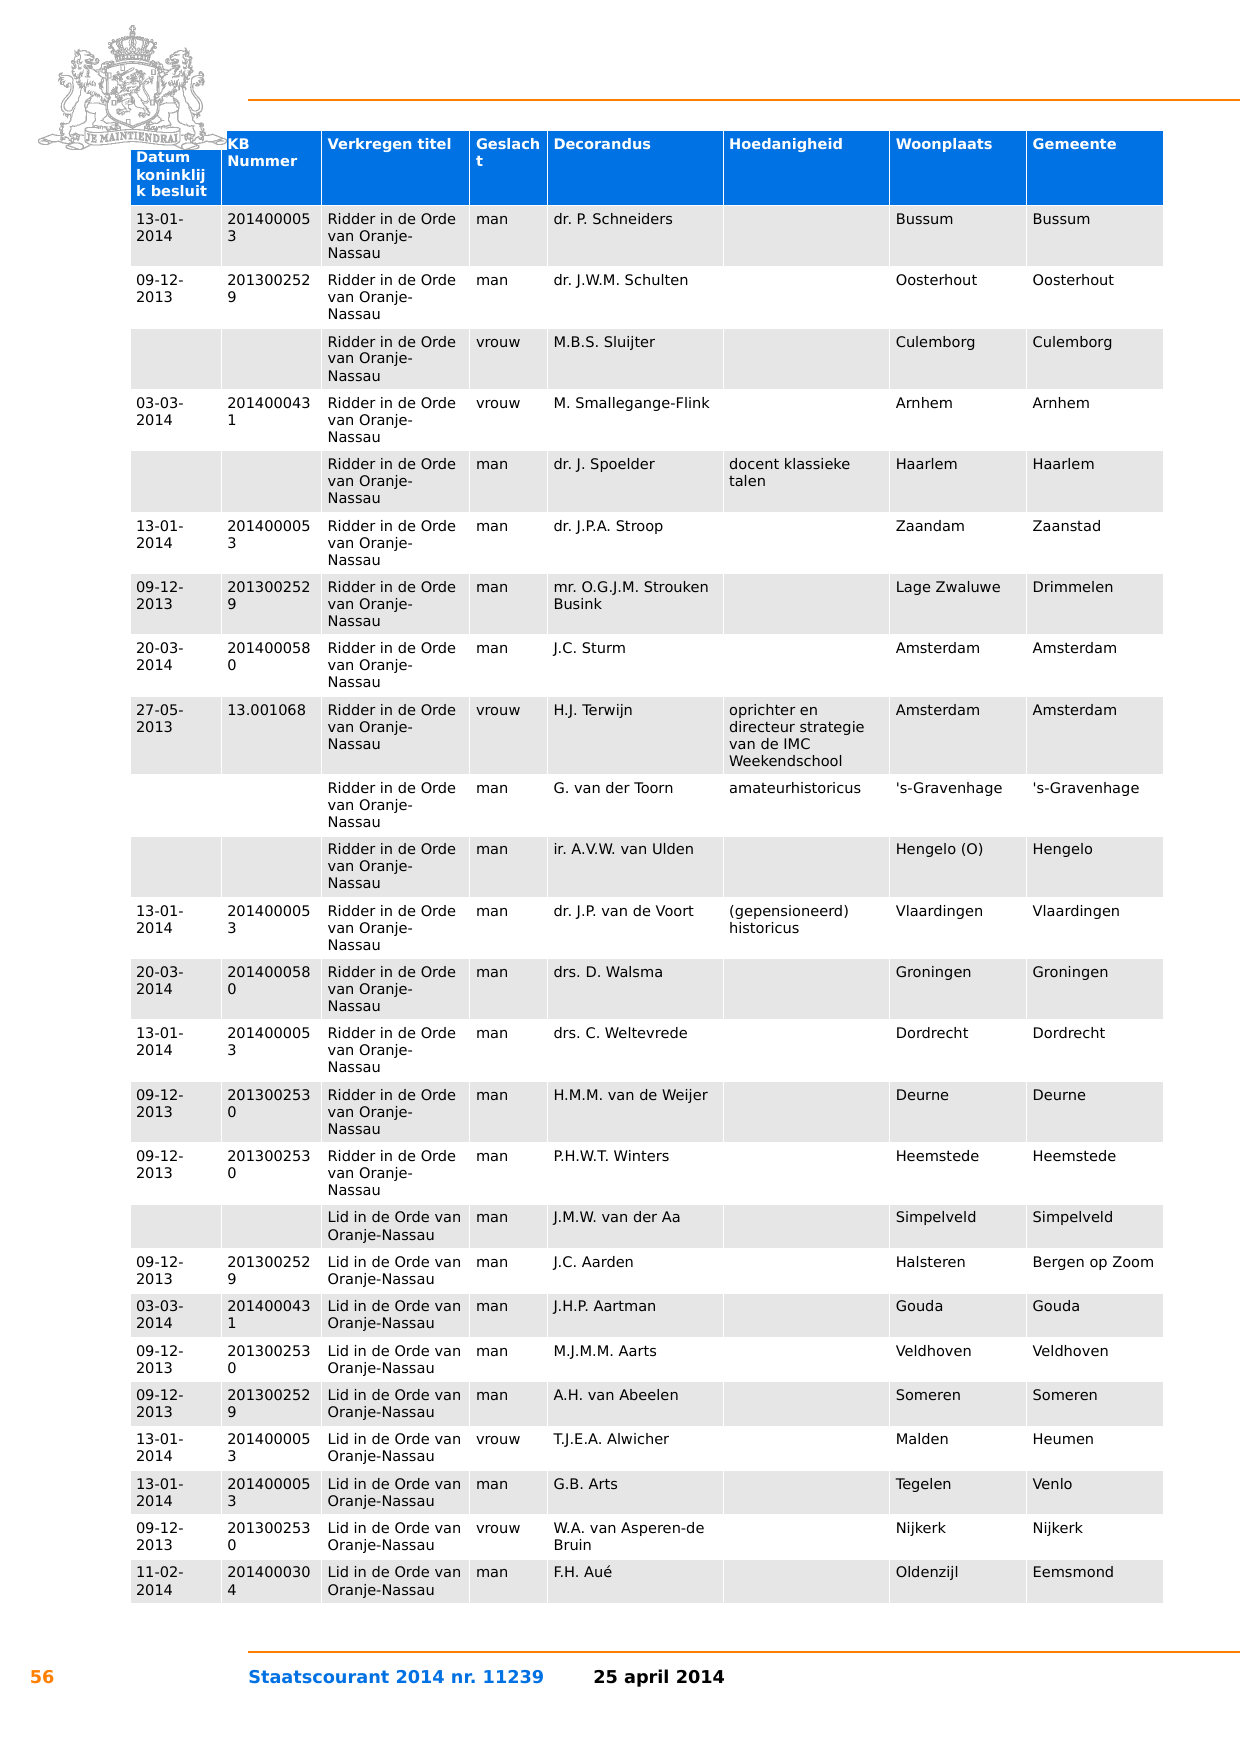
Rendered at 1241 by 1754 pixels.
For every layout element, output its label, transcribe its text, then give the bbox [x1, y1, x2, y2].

table_cell J.H.P. Aartman [548, 1294, 723, 1337]
table_cell [724, 1021, 889, 1081]
table_cell 2014000580 [222, 636, 321, 696]
table_cell Lid in de Orde van Oranje-Nassau [322, 1382, 469, 1426]
table_cell man [470, 1382, 547, 1426]
table_cell Haarlem [1027, 451, 1163, 512]
table_cell [724, 1249, 889, 1292]
table_cell [131, 837, 221, 897]
table_cell 09-12-2013 [131, 268, 221, 328]
table_cell man [470, 959, 547, 1019]
table_header Gemeente [1027, 131, 1163, 205]
table_cell Simpelveld [1027, 1205, 1163, 1248]
table_cell 2014000053 [222, 898, 321, 958]
table_cell Someren [1027, 1382, 1163, 1426]
table_cell Lid in de Orde van Oranje-Nassau [322, 1427, 469, 1470]
table_cell Malden [890, 1427, 1026, 1470]
table_cell [724, 1471, 889, 1514]
table_cell 2014000053 [222, 513, 321, 573]
table_cell man [470, 1205, 547, 1248]
table_cell man [470, 1143, 547, 1204]
table_cell dr. J.P.A. Stroop [548, 513, 723, 573]
table_header Woonplaats [890, 131, 1026, 205]
table_cell 13.001068 [222, 697, 321, 774]
table_cell ir. A.V.W. van Ulden [548, 837, 723, 897]
table_cell 2014000053 [222, 1471, 321, 1514]
table_cell [222, 775, 321, 836]
table_cell Eemsmond [1027, 1560, 1163, 1603]
table_cell man [470, 636, 547, 696]
table_cell Dordrecht [1027, 1021, 1163, 1081]
table_cell Ridder in de Orde van Oranje-Nassau [322, 697, 469, 774]
table_cell mr. O.G.J.M. Strouken Busink [548, 574, 723, 634]
table_cell 2013002530 [222, 1082, 321, 1142]
table_cell J.M.W. van der Aa [548, 1205, 723, 1248]
table_cell Heemstede [890, 1143, 1026, 1204]
table_cell dr. J.P. van de Voort [548, 898, 723, 958]
table_cell Lid in de Orde van Oranje-Nassau [322, 1249, 469, 1292]
table_cell vrouw [470, 697, 547, 774]
table_cell docent klassieke talen [724, 451, 889, 512]
table_cell Amsterdam [890, 697, 1026, 774]
table_cell [724, 390, 889, 450]
table_cell drs. C. Weltevrede [548, 1021, 723, 1081]
table_cell Lid in de Orde van Oranje-Nassau [322, 1205, 469, 1248]
table_cell Nijkerk [1027, 1515, 1163, 1559]
table_cell Ridder in de Orde van Oranje-Nassau [322, 959, 469, 1019]
table_cell Hengelo [1027, 837, 1163, 897]
table_cell 13-01-2014 [131, 1427, 221, 1470]
table_cell [131, 329, 221, 389]
table_cell Ridder in de Orde van Oranje-Nassau [322, 329, 469, 389]
table_cell Lid in de Orde van Oranje-Nassau [322, 1560, 469, 1603]
table_cell oprichter en directeur strategie van de IMC Weekendschool [724, 697, 889, 774]
table_cell Halsteren [890, 1249, 1026, 1292]
table_cell 13-01-2014 [131, 1021, 221, 1081]
table_cell 13-01-2014 [131, 206, 221, 266]
table_cell W.A. van Asperen-de Bruin [548, 1515, 723, 1559]
table_cell Ridder in de Orde van Oranje-Nassau [322, 268, 469, 328]
table_header KB Nummer [222, 131, 321, 205]
table_cell 09-12-2013 [131, 1338, 221, 1381]
table_cell [724, 1515, 889, 1559]
picture [38, 25, 227, 150]
table_cell J.C. Aarden [548, 1249, 723, 1292]
table_cell 's-Gravenhage [1027, 775, 1163, 836]
table_cell 2013002529 [222, 268, 321, 328]
table_cell 2013002530 [222, 1515, 321, 1559]
table_cell 27-05-2013 [131, 697, 221, 774]
table_cell Oosterhout [1027, 268, 1163, 328]
table_cell man [470, 268, 547, 328]
table_cell Lid in de Orde van Oranje-Nassau [322, 1515, 469, 1559]
table_cell 03-03-2014 [131, 390, 221, 450]
table_cell H.M.M. van de Weijer [548, 1082, 723, 1142]
table_cell 09-12-2013 [131, 1382, 221, 1426]
table_cell 09-12-2013 [131, 1249, 221, 1292]
table_cell 2013002529 [222, 1249, 321, 1292]
table_cell man [470, 1021, 547, 1081]
table_cell [724, 1143, 889, 1204]
table_cell Bussum [1027, 206, 1163, 266]
table_cell [724, 268, 889, 328]
table_cell 09-12-2013 [131, 1143, 221, 1204]
table_cell man [470, 1294, 547, 1337]
table_cell Ridder in de Orde van Oranje-Nassau [322, 1021, 469, 1081]
table_cell Amsterdam [890, 636, 1026, 696]
table_cell 09-12-2013 [131, 1082, 221, 1142]
table_cell [222, 837, 321, 897]
table_cell Ridder in de Orde van Oranje-Nassau [322, 574, 469, 634]
table_cell Ridder in de Orde van Oranje-Nassau [322, 898, 469, 958]
table_cell 2014000431 [222, 1294, 321, 1337]
table_cell Ridder in de Orde van Oranje-Nassau [322, 1143, 469, 1204]
table_cell J.C. Sturm [548, 636, 723, 696]
table_cell Gouda [1027, 1294, 1163, 1337]
table_header Geslacht [470, 131, 547, 205]
table_cell vrouw [470, 1427, 547, 1470]
table_cell [724, 206, 889, 266]
table_cell Dordrecht [890, 1021, 1026, 1081]
table_cell Ridder in de Orde van Oranje-Nassau [322, 390, 469, 450]
table_cell G. van der Toorn [548, 775, 723, 836]
table_cell dr. J. Spoelder [548, 451, 723, 512]
table_cell [222, 329, 321, 389]
table_cell 20-03-2014 [131, 636, 221, 696]
table_header Decorandus [548, 131, 723, 205]
table_cell [222, 451, 321, 512]
table_cell Bergen op Zoom [1027, 1249, 1163, 1292]
table_cell Oldenzijl [890, 1560, 1026, 1603]
table_cell vrouw [470, 329, 547, 389]
table_cell dr. J.W.M. Schulten [548, 268, 723, 328]
table_cell Lage Zwaluwe [890, 574, 1026, 634]
table_cell Ridder in de Orde van Oranje-Nassau [322, 775, 469, 836]
table_cell Amsterdam [1027, 697, 1163, 774]
table_cell vrouw [470, 390, 547, 450]
table_cell 2013002530 [222, 1338, 321, 1381]
table_cell 13-01-2014 [131, 513, 221, 573]
table_cell man [470, 206, 547, 266]
table_cell Groningen [890, 959, 1026, 1019]
table_cell [724, 574, 889, 634]
table_cell 's-Gravenhage [890, 775, 1026, 836]
table_cell [724, 1560, 889, 1603]
table_cell 2014000431 [222, 390, 321, 450]
table_cell [131, 1205, 221, 1248]
table_cell Deurne [1027, 1082, 1163, 1142]
table_cell 09-12-2013 [131, 1515, 221, 1559]
table_cell Lid in de Orde van Oranje-Nassau [322, 1471, 469, 1514]
table_cell 2014000053 [222, 1021, 321, 1081]
table_cell 2013002530 [222, 1143, 321, 1204]
table_cell A.H. van Abeelen [548, 1382, 723, 1426]
table_cell Gouda [890, 1294, 1026, 1337]
table_cell Heemstede [1027, 1143, 1163, 1204]
table_cell Ridder in de Orde van Oranje-Nassau [322, 513, 469, 573]
table_cell Culemborg [890, 329, 1026, 389]
table_cell Zaandam [890, 513, 1026, 573]
table_cell Ridder in de Orde van Oranje-Nassau [322, 206, 469, 266]
table_cell Hengelo (O) [890, 837, 1026, 897]
table_cell drs. D. Walsma [548, 959, 723, 1019]
table_cell [131, 775, 221, 836]
table_cell 2013002529 [222, 1382, 321, 1426]
table_cell dr. P. Schneiders [548, 206, 723, 266]
table_cell man [470, 1338, 547, 1381]
table_cell Amsterdam [1027, 636, 1163, 696]
table_cell [724, 837, 889, 897]
table_cell man [470, 1082, 547, 1142]
table_cell Arnhem [890, 390, 1026, 450]
table_cell Nijkerk [890, 1515, 1026, 1559]
table_cell [724, 959, 889, 1019]
table_cell 20-03-2014 [131, 959, 221, 1019]
table_cell man [470, 451, 547, 512]
table_cell Lid in de Orde van Oranje-Nassau [322, 1294, 469, 1337]
table_cell M.B.S. Sluijter [548, 329, 723, 389]
table_cell [222, 1205, 321, 1248]
table_cell man [470, 1560, 547, 1603]
table_cell M.J.M.M. Aarts [548, 1338, 723, 1381]
table_cell man [470, 837, 547, 897]
table_cell Heumen [1027, 1427, 1163, 1470]
table_cell Ridder in de Orde van Oranje-Nassau [322, 636, 469, 696]
table_cell man [470, 775, 547, 836]
table_cell Vlaardingen [1027, 898, 1163, 958]
table_cell Veldhoven [1027, 1338, 1163, 1381]
table_cell Zaanstad [1027, 513, 1163, 573]
table_cell Veldhoven [890, 1338, 1026, 1381]
table_cell 2014000304 [222, 1560, 321, 1603]
table_cell (gepensioneerd) historicus [724, 898, 889, 958]
table_cell [724, 1382, 889, 1426]
table_cell Drimmelen [1027, 574, 1163, 634]
table_cell Venlo [1027, 1471, 1163, 1514]
table_cell 2013002529 [222, 574, 321, 634]
table_cell [724, 1427, 889, 1470]
table_cell man [470, 574, 547, 634]
table_cell 13-01-2014 [131, 898, 221, 958]
table_cell Lid in de Orde van Oranje-Nassau [322, 1338, 469, 1381]
table_cell 03-03-2014 [131, 1294, 221, 1337]
table_cell [724, 513, 889, 573]
table_cell F.H. Aué [548, 1560, 723, 1603]
table_cell Vlaardingen [890, 898, 1026, 958]
table_cell [724, 329, 889, 389]
table_cell Oosterhout [890, 268, 1026, 328]
table_cell [131, 451, 221, 512]
table_cell Ridder in de Orde van Oranje-Nassau [322, 1082, 469, 1142]
table_cell T.J.E.A. Alwicher [548, 1427, 723, 1470]
table_cell G.B. Arts [548, 1471, 723, 1514]
table_cell Culemborg [1027, 329, 1163, 389]
table_cell man [470, 1249, 547, 1292]
table_cell 2014000053 [222, 206, 321, 266]
table_cell 11-02-2014 [131, 1560, 221, 1603]
table_cell Bussum [890, 206, 1026, 266]
table_cell Someren [890, 1382, 1026, 1426]
table_cell Ridder in de Orde van Oranje-Nassau [322, 451, 469, 512]
table_cell H.J. Terwijn [548, 697, 723, 774]
table_cell Tegelen [890, 1471, 1026, 1514]
table_cell man [470, 898, 547, 958]
table_cell 2014000053 [222, 1427, 321, 1470]
table_cell Haarlem [890, 451, 1026, 512]
table_cell [724, 1082, 889, 1142]
table_cell man [470, 513, 547, 573]
table_cell man [470, 1471, 547, 1514]
table_header Datum koninklijk besluit [131, 150, 221, 205]
table_cell 2014000580 [222, 959, 321, 1019]
table_cell P.H.W.T. Winters [548, 1143, 723, 1204]
table_header Hoedanigheid [724, 131, 889, 205]
table_cell [724, 1338, 889, 1381]
table_cell amateurhistoricus [724, 775, 889, 836]
table_cell 13-01-2014 [131, 1471, 221, 1514]
table_cell [724, 1294, 889, 1337]
table_cell [724, 636, 889, 696]
table_header Verkregen titel [322, 131, 469, 205]
table_cell vrouw [470, 1515, 547, 1559]
table_cell Arnhem [1027, 390, 1163, 450]
table_cell M. Smallegange-Flink [548, 390, 723, 450]
table_cell Ridder in de Orde van Oranje-Nassau [322, 837, 469, 897]
table_cell [724, 1205, 889, 1248]
table_cell 09-12-2013 [131, 574, 221, 634]
table_cell Simpelveld [890, 1205, 1026, 1248]
table_cell Deurne [890, 1082, 1026, 1142]
table_cell Groningen [1027, 959, 1163, 1019]
